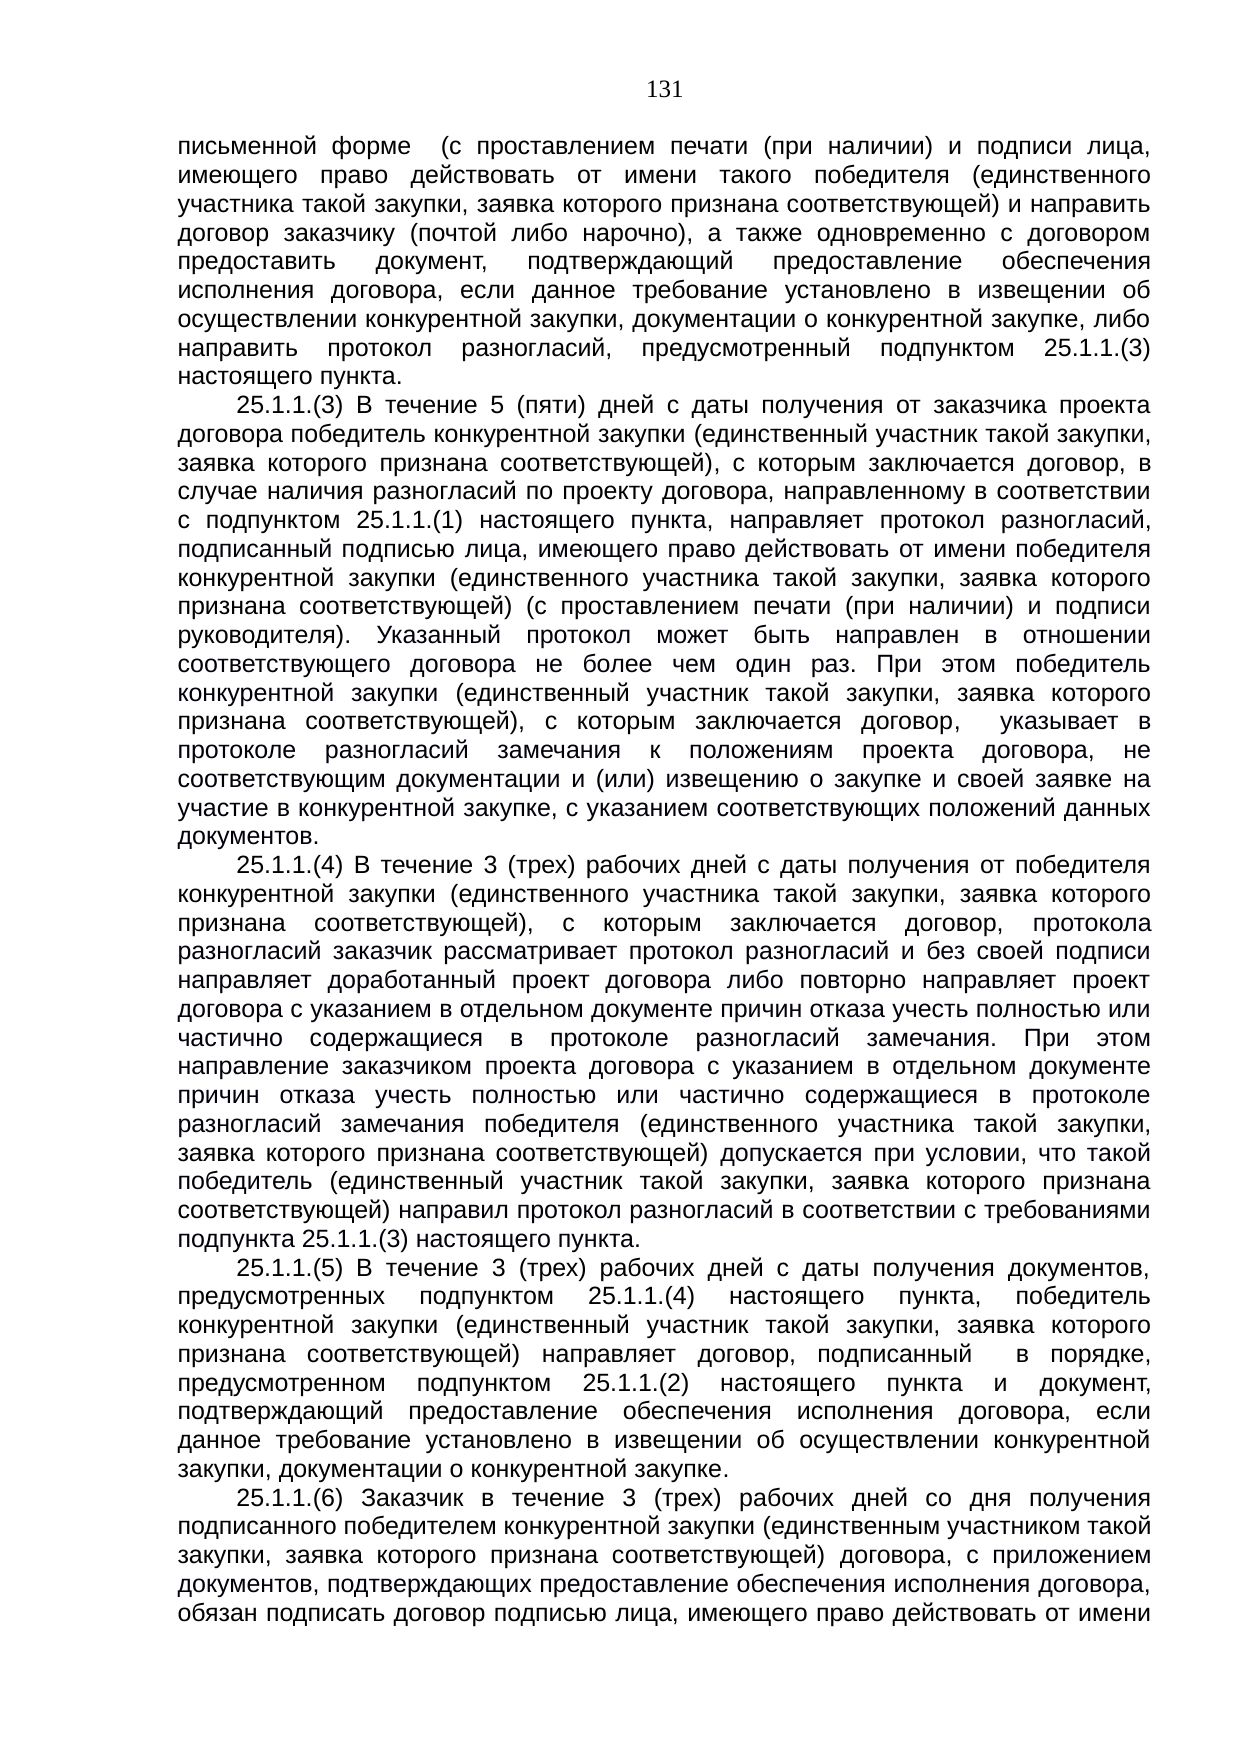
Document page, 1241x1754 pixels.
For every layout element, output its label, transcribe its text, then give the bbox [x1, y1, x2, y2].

text письменной форме (с проставлением печати (при наличии) и подписи лица, имеющего право действовать от имени такого победителя (единственного участника такой закупки, заявка которого признана соответствующей) и направить договор заказчику (почтой либо нарочно), а также одновременно с договором предоставить документ, подтверждающий предоставление обеспечения исполнения договора, если данное требование установлено в извещении об осуществлении конкурентной закупки, документации о конкурентной закупке, либо направить протокол разногласий, предусмотренный подпунктом 25.1.1.(3) настоящего пункта. [177, 131, 1152, 390]
text 25.1.1.(5) В течение 3 (трех) рабочих дней с даты получения документов, предусмотренных подпунктом 25.1.1.(4) настоящего пункта, победитель конкурентной закупки (единственный участник такой закупки, заявка которого признана соответствующей) направляет договор, подписанный в порядке, предусмотренном подпунктом 25.1.1.(2) настоящего пункта и документ, подтверждающий предоставление обеспечения исполнения договора, если данное требование установлено в извещении об осуществлении конкурентной закупки, документации о конкурентной закупке. [177, 1252, 1152, 1482]
text 25.1.1.(4) В течение 3 (трех) рабочих дней с даты получения от победителя конкурентной закупки (единственного участника такой закупки, заявка которого признана соответствующей), с которым заключается договор, протокола разногласий заказчик рассматривает протокол разногласий и без своей подписи направляет доработанный проект договора либо повторно направляет проект договора с указанием в отдельном документе причин отказа учесть полностью или частично содержащиеся в протоколе разногласий замечания. При этом направление заказчиком проекта договора с указанием в отдельном документе причин отказа учесть полностью или частично содержащиеся в протоколе разногласий замечания победителя (единственного участника такой закупки, заявка которого признана соответствующей) допускается при условии, что такой победитель (единственный участник такой закупки, заявка которого признана соответствующей) направил протокол разногласий в соответствии с требованиями подпункта 25.1.1.(3) настоящего пункта. [177, 850, 1152, 1252]
text 25.1.1.(6) Заказчик в течение 3 (трех) рабочих дней со дня получения подписанного победителем конкурентной закупки (единственным участником такой закупки, заявка которого признана соответствующей) договора, с приложением документов, подтверждающих предоставление обеспечения исполнения договора, обязан подписать договор подписью лица, имеющего право действовать от имени [177, 1482, 1152, 1626]
text 25.1.1.(3) В течение 5 (пяти) дней с даты получения от заказчика проекта договора победитель конкурентной закупки (единственный участник такой закупки, заявка которого признана соответствующей), с которым заключается договор, в случае наличия разногласий по проекту договора, направленному в соответствии с подпунктом 25.1.1.(1) настоящего пункта, направляет протокол разногласий, подписанный подписью лица, имеющего право действовать от имени победителя конкурентной закупки (единственного участника такой закупки, заявка которого признана соответствующей) (с проставлением печати (при наличии) и подписи руководителя). Указанный протокол может быть направлен в отношении соответствующего договора не более чем один раз. При этом победитель конкурентной закупки (единственный участник такой закупки, заявка которого признана соответствующей), с которым заключается договор, указывает в протоколе разногласий замечания к положениям проекта договора, не соответствующим документации и (или) извещению о закупке и своей заявке на участие в конкурентной закупке, с указанием соответствующих положений данных документов. [177, 390, 1152, 850]
